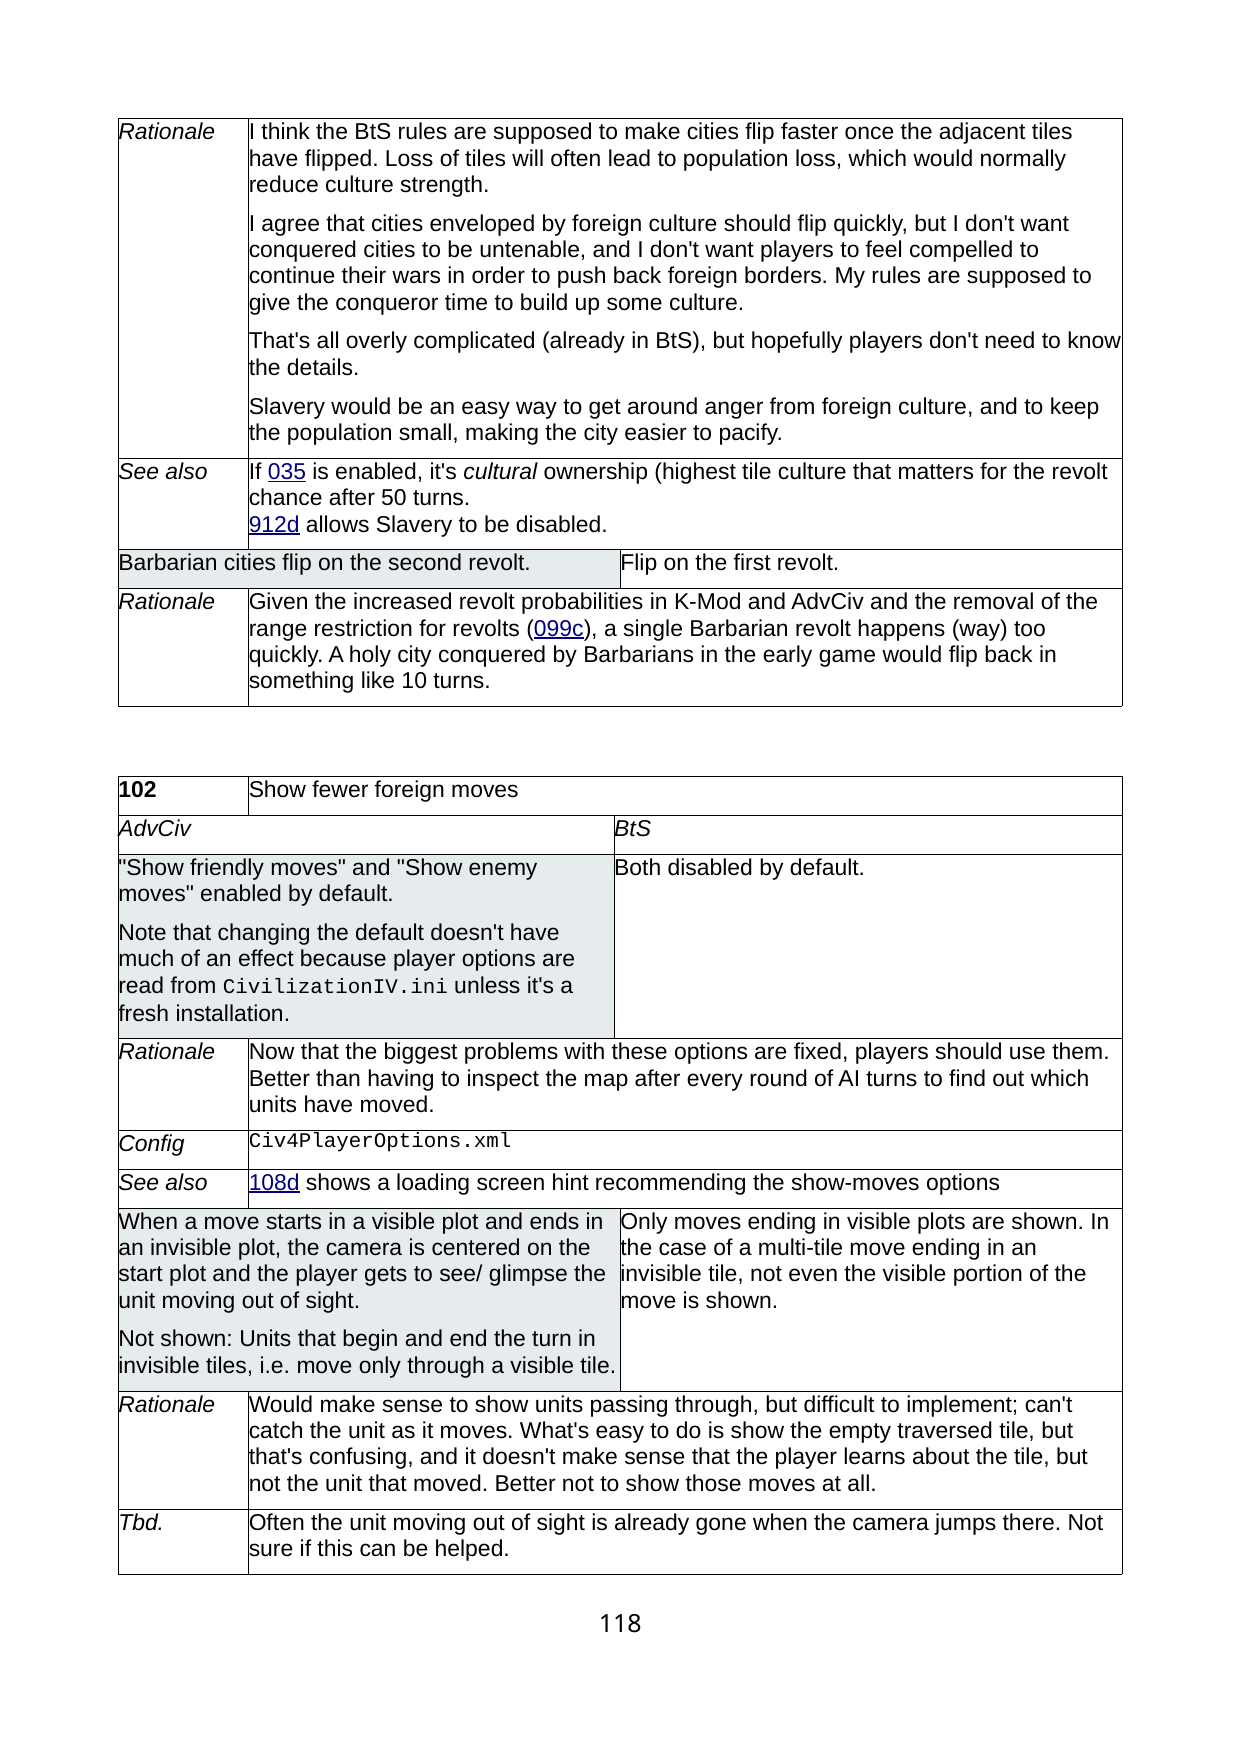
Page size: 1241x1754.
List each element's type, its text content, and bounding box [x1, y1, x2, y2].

table_cell Civ4PlayerOptions.xml [249, 1131, 1122, 1169]
table_cell Flip on the first revolt. [621, 550, 1122, 588]
table_cell Often the unit moving out of sight is already gone when the camera jumps there. Not sure if this can be helped. [249, 1510, 1122, 1574]
table_cell Config [119, 1131, 248, 1169]
table_header Show fewer foreign moves [249, 777, 1122, 815]
table_cell See also [119, 459, 248, 549]
table_cell See also [119, 1170, 248, 1207]
table_cell BtS [615, 816, 1122, 854]
table_cell 108d shows a loading screen hint recommending the show-moves options [249, 1170, 1122, 1207]
table_cell Both disabled by default. [615, 855, 1122, 1038]
table_cell Only moves ending in visible plots are shown. In the case of a multi-tile move ending in an invisible tile, not even the visible portion of the move is shown. [621, 1209, 1122, 1391]
table_cell I think the BtS rules are supposed to make cities flip faster once the adjacent tiles have flipped. Loss of tiles will often lead to population loss, which would normally reduce culture strength. I agree that cities enveloped by foreign culture should flip quickly, but I don't want conquered cities to be untenable, and I don't want players to feel compelled to continue their wars in order to push back foreign borders. My rules are supposed to give the conqueror time to build up some culture. That's all overly complicated (already in BtS), but hopefully players don't need to know the details. Slavery would be an easy way to get around anger from foreign culture, and to keep the population small, making the city easier to pacify. [249, 119, 1122, 458]
table_cell Rationale [119, 1392, 248, 1508]
table_cell If 035 is enabled, it's cultural ownership (highest tile culture that matters for the revolt chance after 50 turns. 912d allows Slavery to be disabled. [249, 459, 1122, 549]
table_cell Rationale [119, 119, 248, 458]
table_cell Barbarian cities flip on the second revolt. [119, 550, 620, 588]
table_cell Would make sense to show units passing through, but difficult to implement; can't catch the unit as it moves. What's easy to do is show the empty traversed tile, but that's confusing, and it doesn't make sense that the player learns about the tile, but not the unit that moved. Better not to show those moves at all. [249, 1392, 1122, 1508]
table_cell Tbd. [119, 1510, 248, 1574]
table_cell Rationale [119, 589, 248, 706]
table_header 102 [119, 777, 248, 815]
table_cell Given the increased revolt probabilities in K-Mod and AdvCiv and the removal of the range restriction for revolts (099c), a single Barbarian revolt happens (way) too quickly. A holy city conquered by Barbarians in the early game would flip back in something like 10 turns. [249, 589, 1122, 706]
table_cell "Show friendly moves" and "Show enemy moves" enabled by default. Note that changing the default doesn't have much of an effect because player options are read from CivilizationIV.ini unless it's a fresh installation. [119, 855, 614, 1038]
table_cell When a move starts in a visible plot and ends in an invisible plot, the camera is centered on the start plot and the player gets to see/ glimpse the unit moving out of sight. Not shown: Units that begin and end the turn in invisible tiles, i.e. move only through a visible tile. [119, 1209, 620, 1391]
table_cell Now that the biggest problems with these options are fixed, players should use them. Better than having to inspect the map after every round of AI turns to find out which units have moved. [249, 1039, 1122, 1130]
table_cell AdvCiv [119, 816, 614, 854]
table_cell Rationale [119, 1039, 248, 1130]
